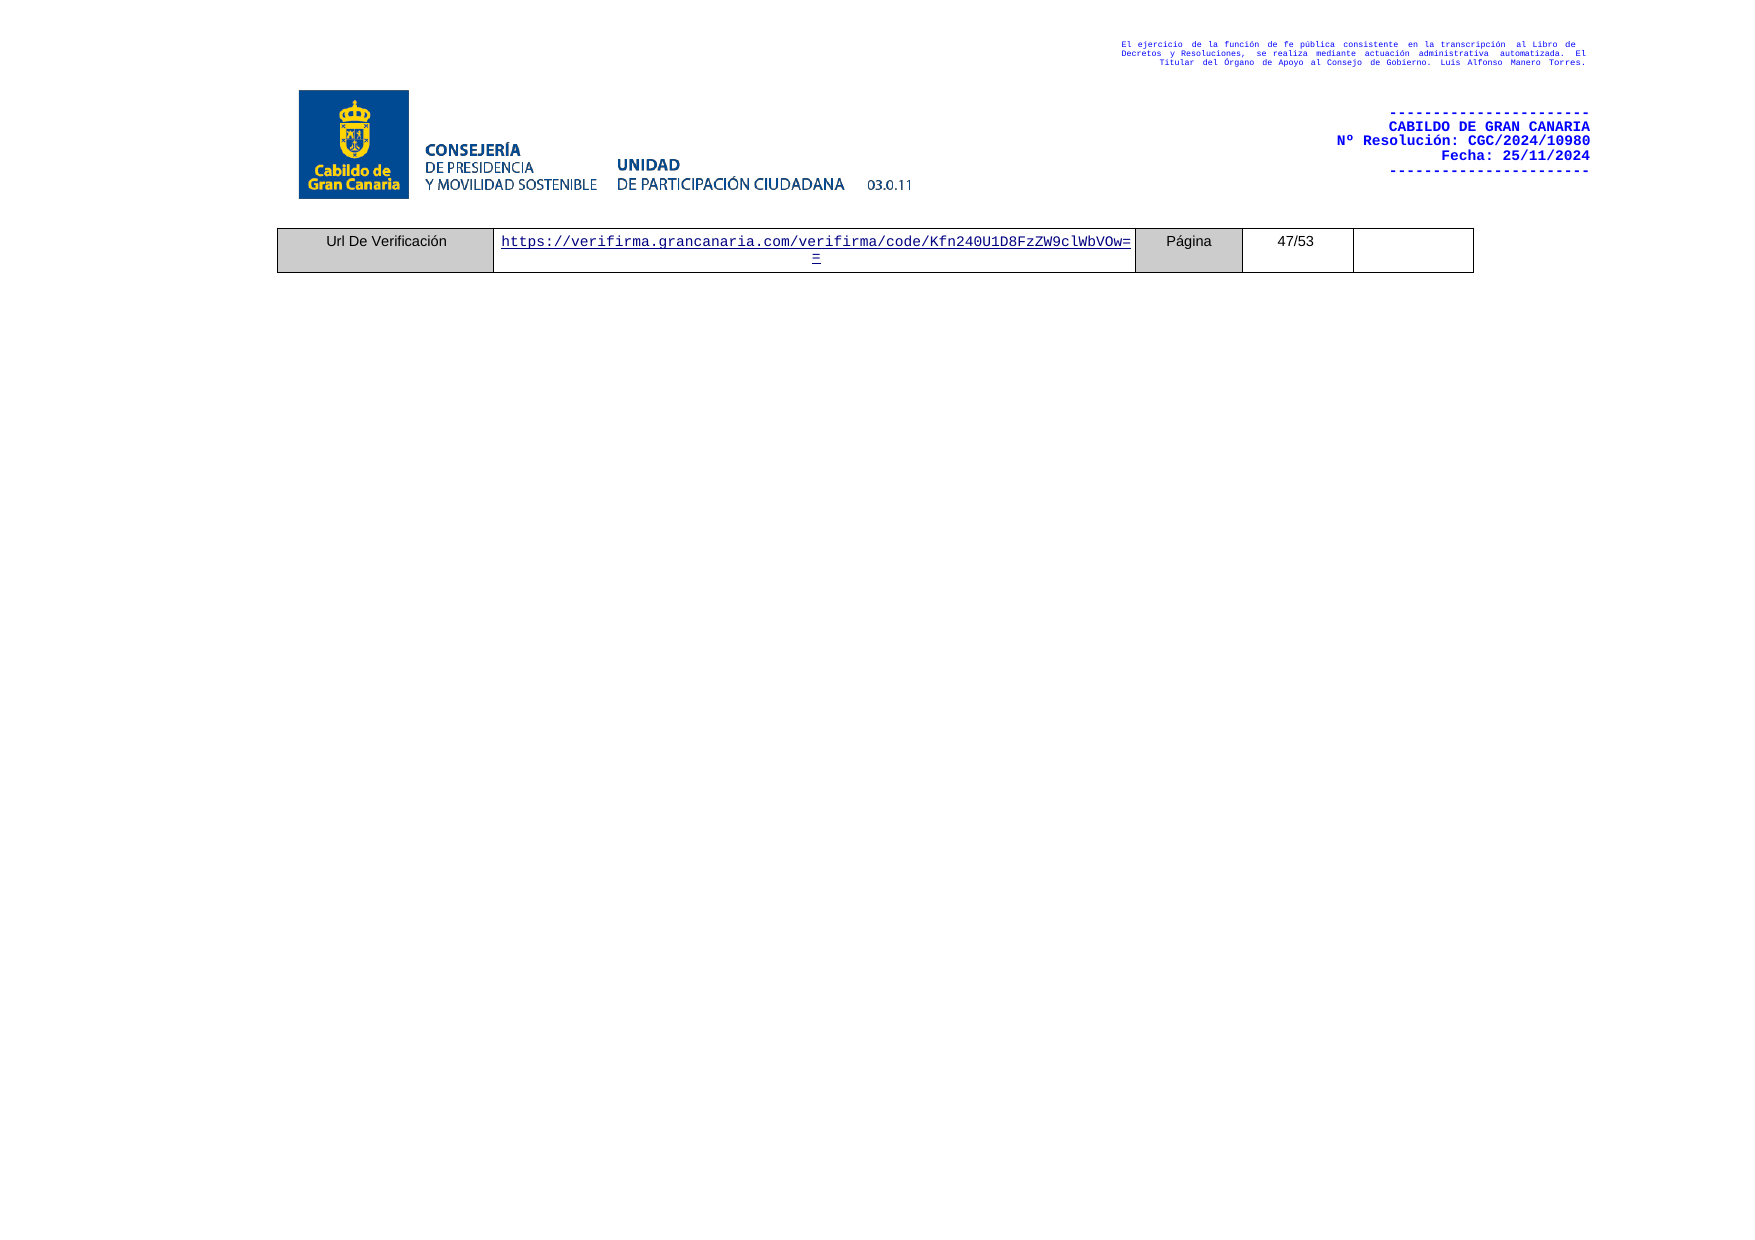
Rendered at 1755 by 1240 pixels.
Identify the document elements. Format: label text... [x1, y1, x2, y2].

table_header [1354, 229, 1473, 272]
table_cell https://verifirma.grancanaria.com/verifirma/code/Kfn240U1D8FzZW9clWbVOw= = [494, 229, 1135, 272]
table_cell Página [1136, 229, 1242, 272]
table_cell Url De Verificación [278, 229, 493, 272]
table_cell 47/53 [1243, 229, 1353, 272]
